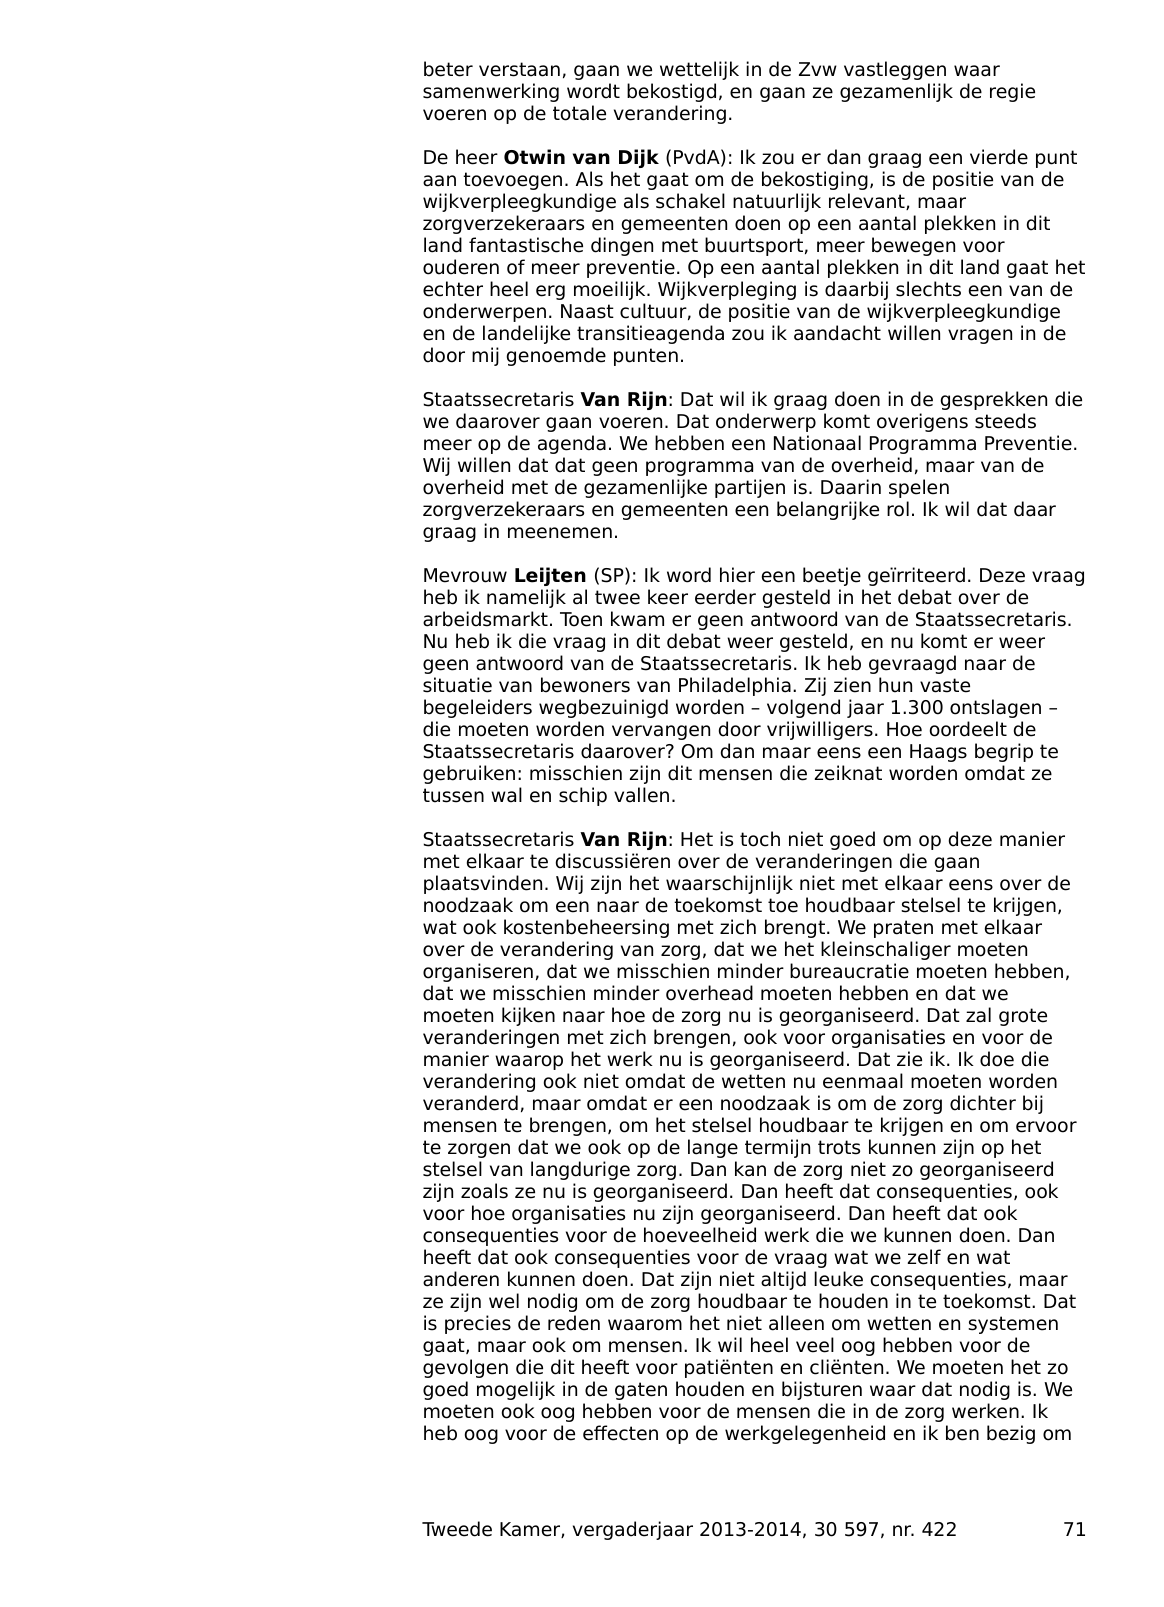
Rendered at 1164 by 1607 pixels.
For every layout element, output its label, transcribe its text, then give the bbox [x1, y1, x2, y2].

text Staatssecretaris Van Rijn: Het is toch niet goed om op deze manier met elkaar te discussiëren over de veranderingen die gaan plaatsvinden. Wij zijn het waarschijnlijk niet met elkaar eens over de noodzaak om een naar de toekomst toe houdbaar stelsel te krijgen, wat ook kostenbeheersing met zich brengt. We praten met elkaar over de verandering van zorg, dat we het kleinschaliger moeten organiseren, dat we misschien minder bureaucratie moeten hebben, dat we misschien minder overhead moeten hebben en dat we moeten kijken naar hoe de zorg nu is georganiseerd. Dat zal grote veranderingen met zich brengen, ook voor organisaties en voor de manier waarop het werk nu is georganiseerd. Dat zie ik. Ik doe die verandering ook niet omdat de wetten nu eenmaal moeten worden veranderd, maar omdat er een noodzaak is om de zorg dichter bij mensen te brengen, om het stelsel houdbaar te krijgen en om ervoor te zorgen dat we ook op de lange termijn trots kunnen zijn op het stelsel van langdurige zorg. Dan kan de zorg niet zo georganiseerd zijn zoals ze nu is georganiseerd. Dan heeft dat consequenties, ook voor hoe organisaties nu zijn georganiseerd. Dan heeft dat ook consequenties voor de hoeveelheid werk die we kunnen doen. Dan heeft dat ook consequenties voor de vraag wat we zelf en wat anderen kunnen doen. Dat zijn niet altijd leuke consequenties, maar ze zijn wel nodig om de zorg houdbaar te houden in te toekomst. Dat is precies de reden waarom het niet alleen om wetten en systemen gaat, maar ook om mensen. Ik wil heel veel oog hebben voor de gevolgen die dit heeft voor patiënten en cliënten. We moeten het zo goed mogelijk in de gaten houden en bijsturen waar dat nodig is. We moeten ook oog hebben voor de mensen die in de zorg werken. Ik heb oog voor de effecten op de werkgelegenheid en ik ben bezig om [422, 829, 1087, 1444]
text Staatssecretaris Van Rijn: Dat wil ik graag doen in de gesprekken die we daarover gaan voeren. Dat onderwerp komt overigens steeds meer op de agenda. We hebben een Nationaal Programma Preventie. Wij willen dat dat geen programma van de overheid, maar van de overheid met de gezamenlijke partijen is. Daarin spelen zorgverzekeraars en gemeenten een belangrijke rol. Ik wil dat daar graag in meenemen. [422, 389, 1087, 543]
text Mevrouw Leijten (SP): Ik word hier een beetje geïrriteerd. Deze vraag heb ik namelijk al twee keer eerder gesteld in het debat over de arbeidsmarkt. Toen kwam er geen antwoord van de Staatssecretaris. Nu heb ik die vraag in dit debat weer gesteld, en nu komt er weer geen antwoord van de Staatssecretaris. Ik heb gevraagd naar de situatie van bewoners van Philadelphia. Zij zien hun vaste begeleiders wegbezuinigd worden – volgend jaar 1.300 ontslagen – die moeten worden vervangen door vrijwilligers. Hoe oordeelt de Staatssecretaris daarover? Om dan maar eens een Haags begrip te gebruiken: misschien zijn dit mensen die zeiknat worden omdat ze tussen wal en schip vallen. [422, 565, 1087, 807]
text beter verstaan, gaan we wettelijk in de Zvw vastleggen waar samenwerking wordt bekostigd, en gaan ze gezamenlijk de regie voeren op de totale verandering. [422, 59, 1087, 125]
text De heer Otwin van Dijk (PvdA): Ik zou er dan graag een vierde punt aan toevoegen. Als het gaat om de bekostiging, is de positie van de wijkverpleegkundige als schakel natuurlijk relevant, maar zorgverzekeraars en gemeenten doen op een aantal plekken in dit land fantastische dingen met buurtsport, meer bewegen voor ouderen of meer preventie. Op een aantal plekken in dit land gaat het echter heel erg moeilijk. Wijkverpleging is daarbij slechts een van de onderwerpen. Naast cultuur, de positie van de wijkverpleegkundige en de landelijke transitieagenda zou ik aandacht willen vragen in de door mij genoemde punten. [422, 147, 1087, 367]
